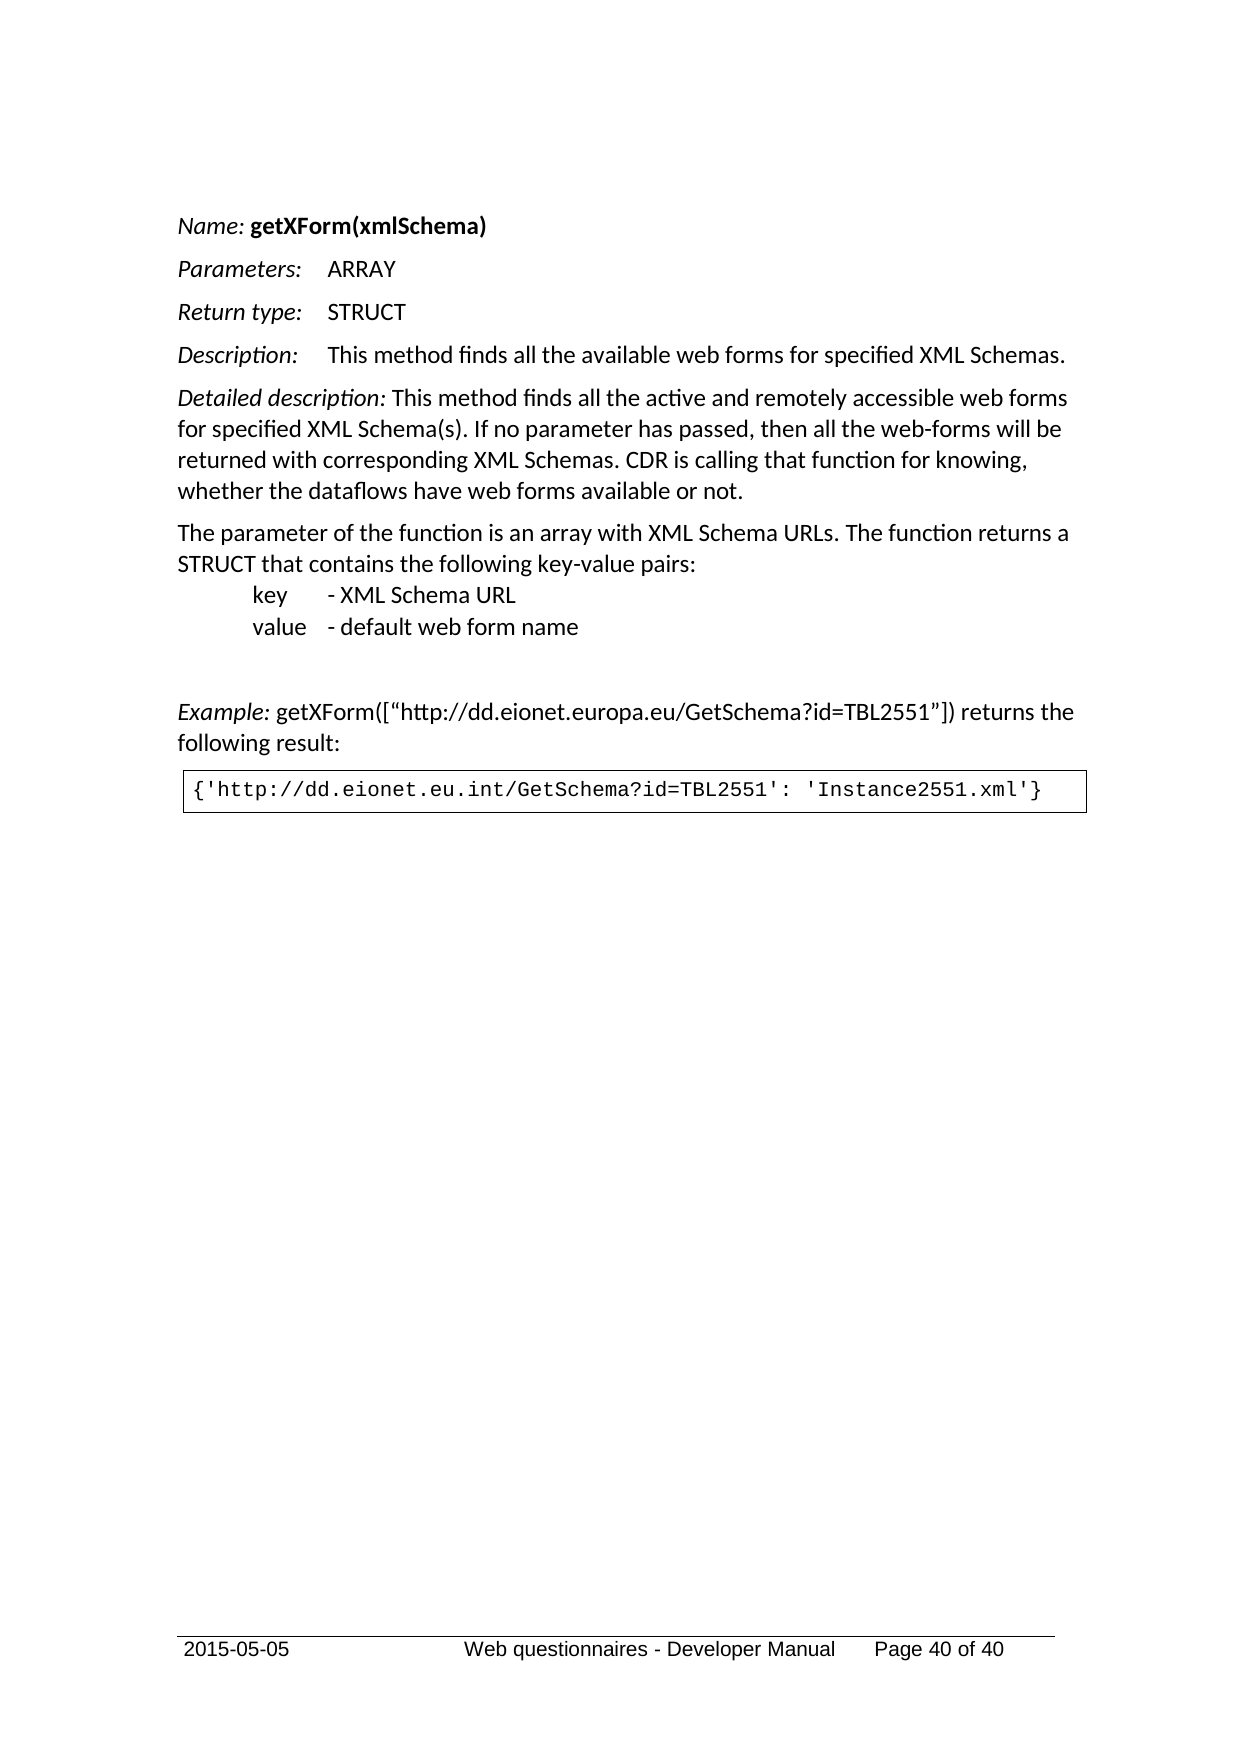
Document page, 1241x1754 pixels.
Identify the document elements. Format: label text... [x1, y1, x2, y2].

text Return type: STRUCT [177, 296, 1092, 327]
text Name: getXForm(xmlSchema) [177, 210, 1092, 241]
text {'http://dd.eionet.eu.int/GetSchema?id=TBL2551': 'Instance2551.xml'} [184, 771, 1086, 812]
text The parameter of the function is an array with XML Schema URLs. The function returns a STRUCT that contains the following key-value pairs: [177, 517, 1092, 579]
text Description: This method finds all the available web forms for specified XML Schemas. [177, 339, 1092, 370]
text key - XML Schema URL [252, 579, 1092, 611]
text Detailed description: This method finds all the active and remotely accessible web forms for specified XML Schema(s). If no parameter has passed, then all the web-forms will be returned with corresponding XML Schemas. CDR is calling that function for knowing, whether the dataflows have web forms available or not. [177, 381, 1092, 506]
text Example: getXForm([“http://dd.eionet.europa.eu/GetSchema?id=TBL2551”]) returns the following result: [177, 696, 1092, 758]
text Parameters: ARRAY [177, 253, 1092, 284]
text value - default web form name [252, 611, 1092, 642]
